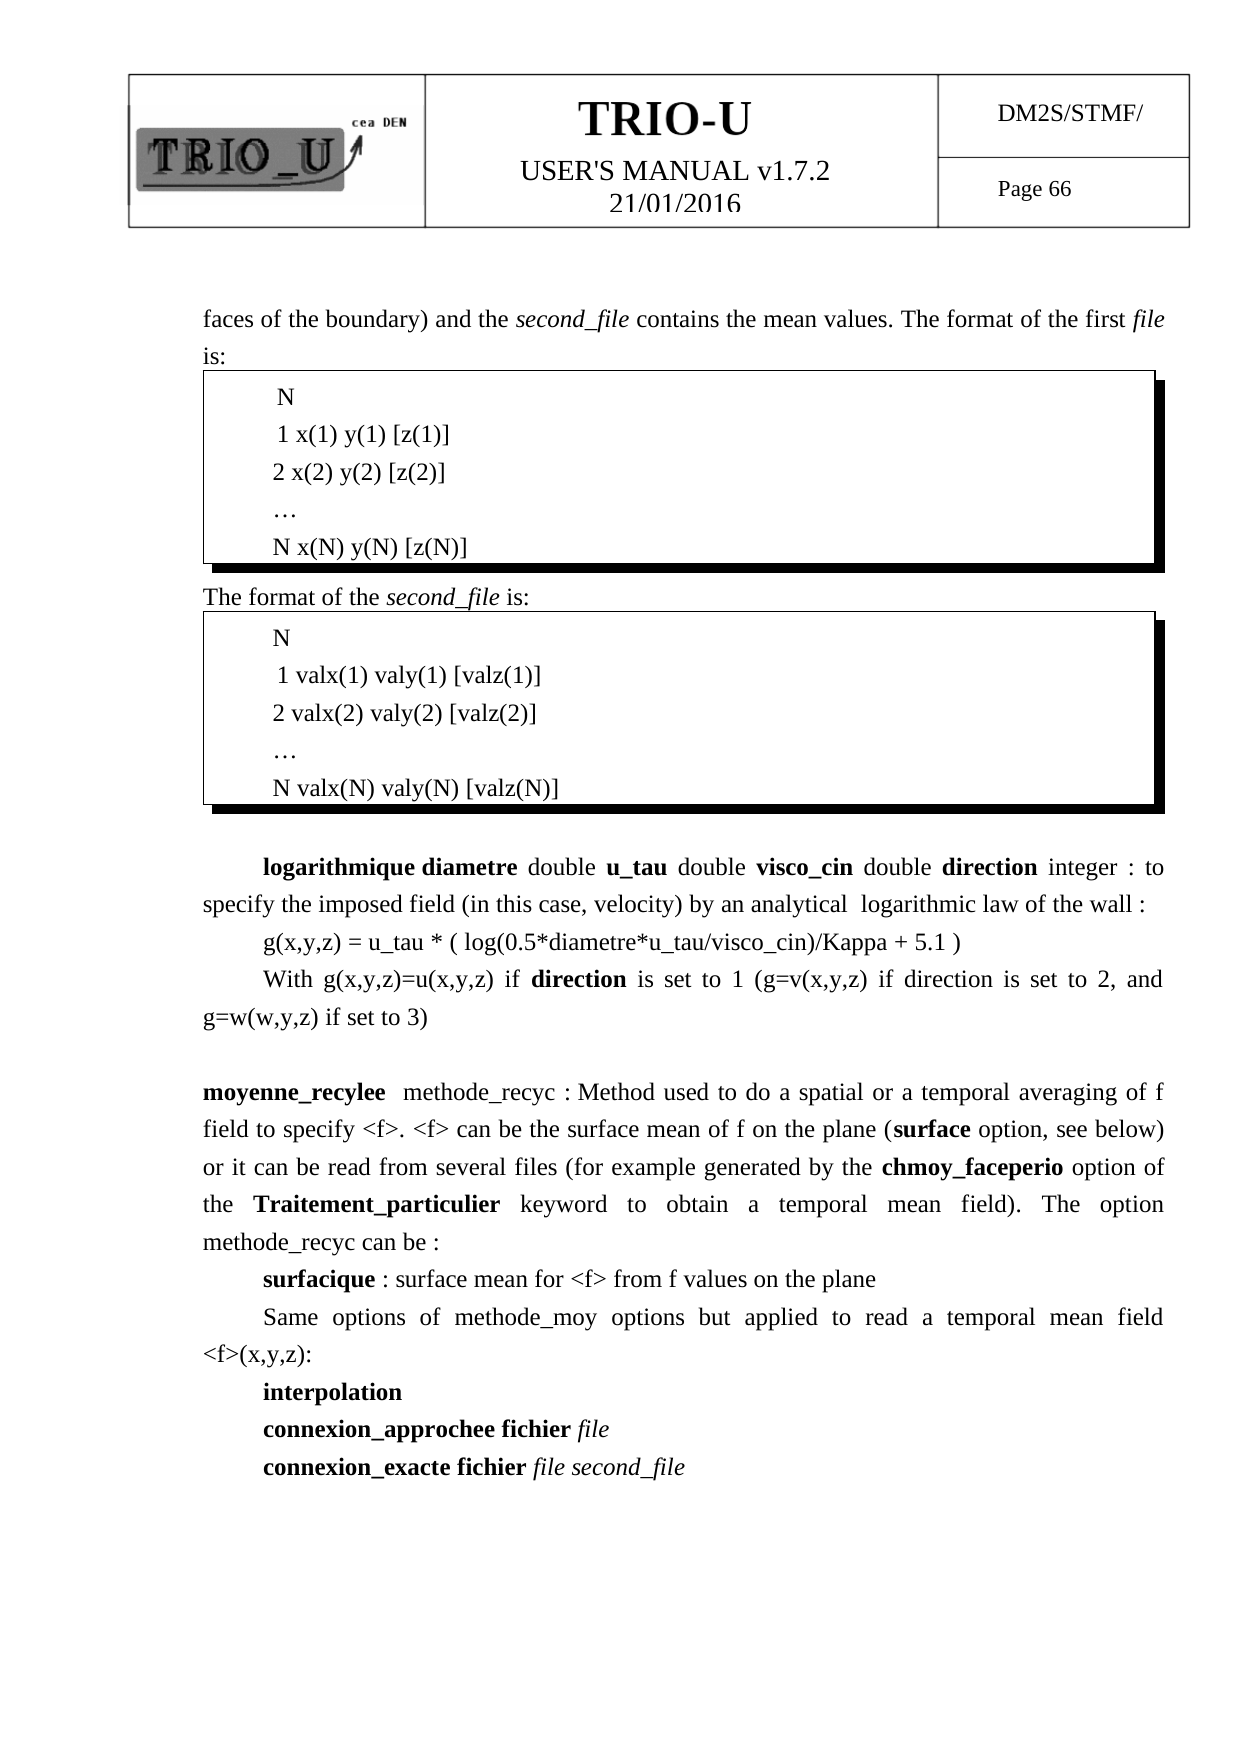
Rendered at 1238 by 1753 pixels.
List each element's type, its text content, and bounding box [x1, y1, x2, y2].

text N [204, 612, 1154, 648]
text 2 x(2) y(2) [z(2)] [204, 445, 1154, 483]
text moyenne_recylee methode_recyc : Method used to do a spatial or a temporal averaging of f field to specify <f>. <f> can be the surface mean of f on the plane (surface option, see below) or it can be read from several files (for example generated by the chmoy_faceperio option of the Traitement_particulier keyword to obtain a temporal mean field). The option methode_recyc can be : [203, 1068, 1165, 1256]
text 2 valx(2) valy(2) [valz(2)] [204, 686, 1154, 723]
text faces of the boundary) and the second_file contains the mean values. The format of the first file is: [203, 295, 1165, 370]
text 1 valx(1) valy(1) [valz(1)] [204, 648, 1154, 686]
text Same options of methode_moy options but applied to read a temporal mean field <f>(x,y,z): [203, 1293, 1165, 1368]
text … [204, 483, 1154, 520]
text N x(N) y(N) [z(N)] [204, 520, 1154, 563]
text connexion_approchee fichier file [203, 1406, 1165, 1443]
text connexion_exacte fichier file second_file [203, 1443, 1165, 1481]
text The format of the second_file is: [203, 573, 1165, 611]
text logarithmique diametre double u_tau double visco_cin double direction integer : to specify the imposed field (in this case, velocity) by an analytical logarithmic law of the wall : [203, 843, 1165, 918]
text … [204, 723, 1154, 761]
text g(x,y,z) = u_tau * ( log(0.5*diametre*u_tau/visco_cin)/Kappa + 5.1 ) [203, 918, 1165, 956]
text 1 x(1) y(1) [z(1)] [204, 408, 1154, 445]
text N valx(N) valy(N) [valz(N)] [204, 761, 1154, 804]
text interpolation [189, 1368, 1165, 1406]
text With g(x,y,z)=u(x,y,z) if direction is set to 1 (g=v(x,y,z) if direction is set to 2, and g=w(w,y,z) if set to 3) [203, 956, 1165, 1031]
text surfacique : surface mean for <f> from f values on the plane [203, 1256, 1165, 1293]
text N [204, 371, 1154, 408]
